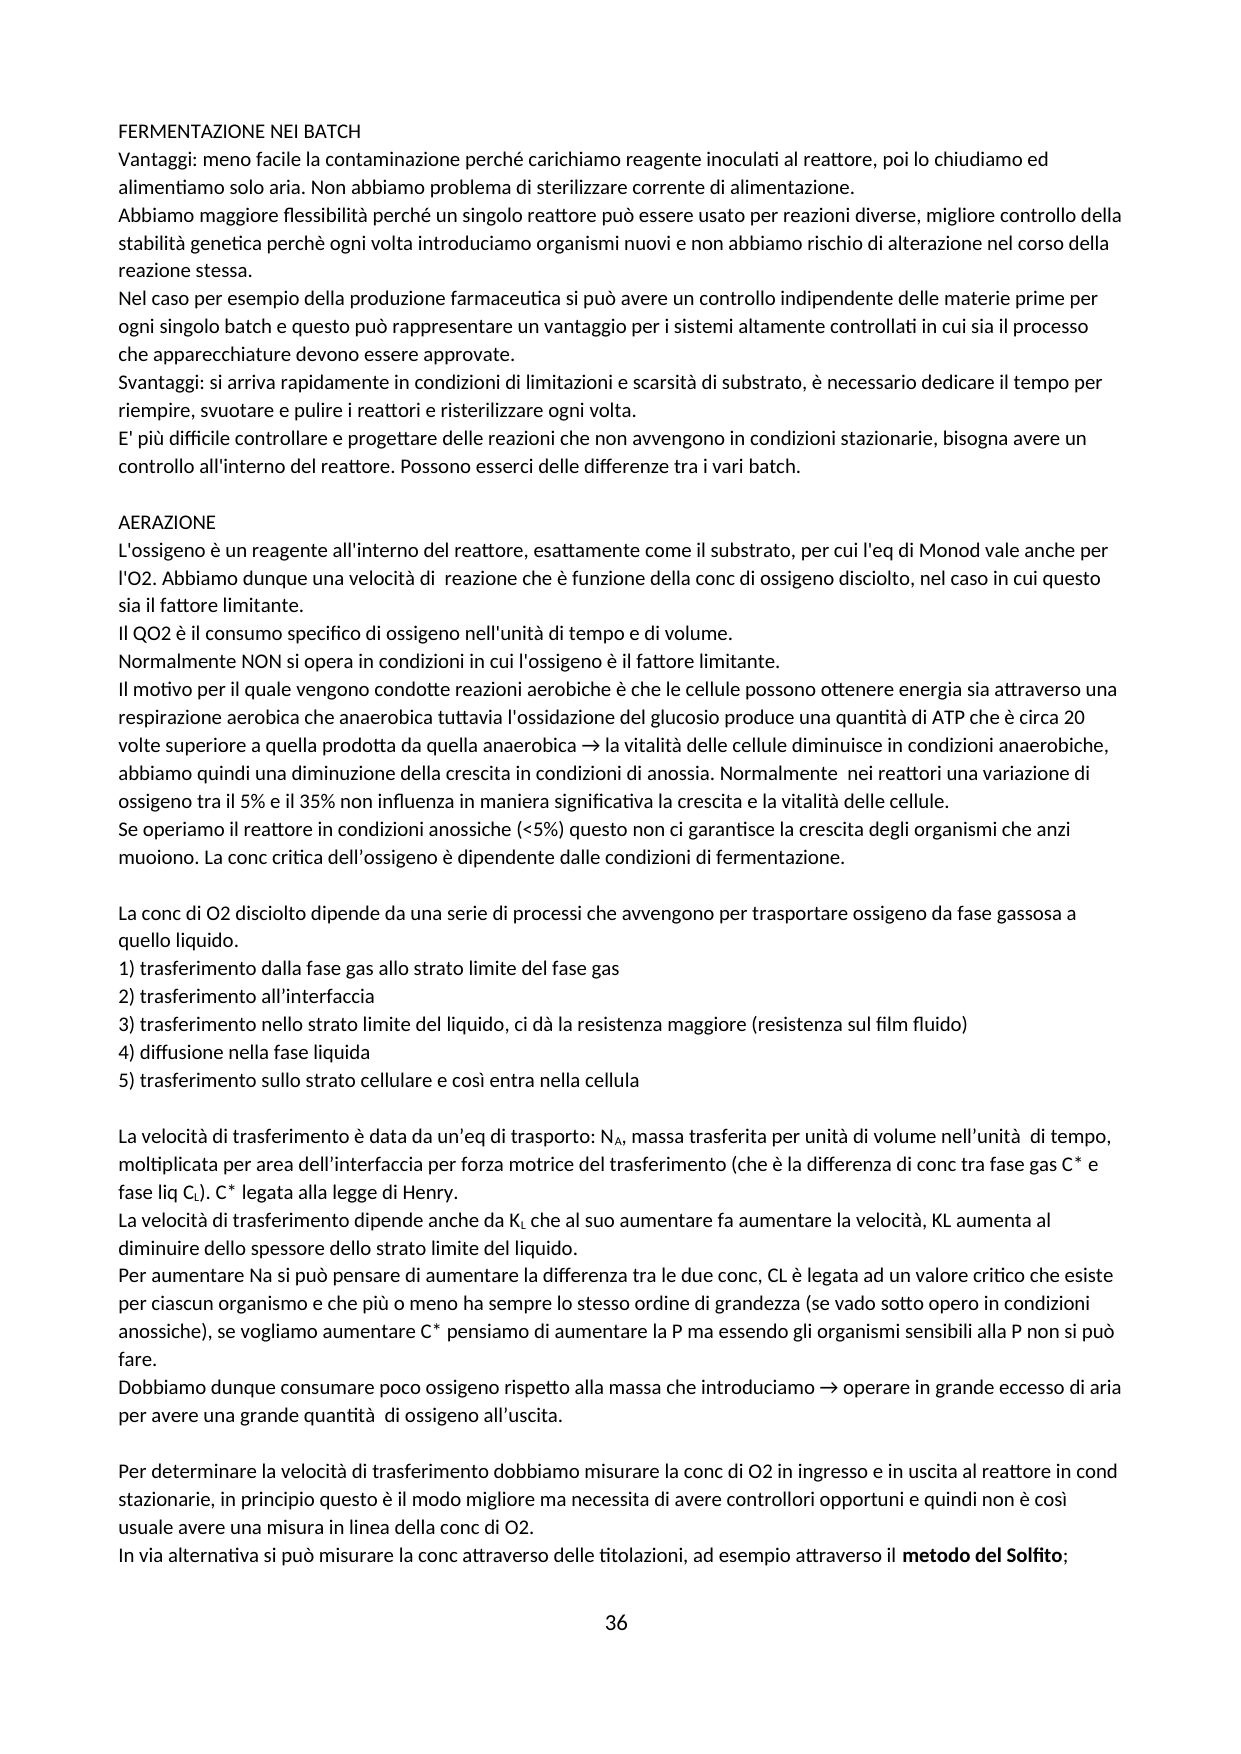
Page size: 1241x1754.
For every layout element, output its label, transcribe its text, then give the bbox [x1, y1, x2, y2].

text Normalmente NON si opera in condizioni in cui l'ossigeno è il fattore limitante. [118, 648, 1124, 674]
text 3) trasferimento nello strato limite del liquido, ci dà la resistenza maggiore (resistenza sul film fluido) [118, 1011, 1124, 1037]
text FERMENTAZIONE NEI BATCH Vantaggi: meno facile la contaminazione perché carichiamo reagente inoculati al reattore, poi lo chiudiamo ed alimentiamo solo aria. Non abbiamo problema di sterilizzare corrente di alimentazione. Abbiamo maggiore flessibilità perché un singolo reattore può essere usato per reazioni diverse, migliore controllo della stabilità genetica perchè ogni volta introduciamo organismi nuovi e non abbiamo rischio di alterazione nel corso della reazione stessa. Nel caso per esempio della produzione farmaceutica si può avere un controllo indipendente delle materie prime per ogni singolo batch e questo può rappresentare un vantaggio per i sistemi altamente controllati in cui sia il processo che apparecchiature devono essere approvate. Svantaggi: si arriva rapidamente in condizioni di limitazioni e scarsità di substrato, è necessario dedicare il tempo per riempire, svuotare e pulire i reattori e risterilizzare ogni volta. E' più difficile controllare e progettare delle reazioni che non avvengono in condizioni stazionarie, bisogna avere un controllo all'interno del reattore. Possono esserci delle differenze tra i vari batch. AERAZIONE L'ossigeno è un reagente all'interno del reattore, esattamente come il substrato, per cui l'eq di Monod vale anche per l'O2. Abbiamo dunque una velocità di reazione che è funzione della conc di ossigeno disciolto, nel caso in cui questo sia il fattore limitante. Il QO2 è il consumo specifico di ossigeno nell'unità di tempo e di volume. [118, 118, 1124, 646]
text 5) trasferimento sullo strato cellulare e così entra nella cellula [118, 1067, 1124, 1093]
text La velocità di trasferimento è data da un’eq di trasporto: NA, massa trasferita per unità di volume nell’unità di tempo, moltiplicata per area dell’interfaccia per forza motrice del trasferimento (che è la differenza di conc tra fase gas C* e fase liq CL). C* legata alla legge di Henry. La velocità di trasferimento dipende anche da KL che al suo aumentare fa aumentare la velocità, KL aumenta al diminuire dello spessore dello strato limite del liquido. Per aumentare Na si può pensare di aumentare la differenza tra le due conc, CL è legata ad un valore critico che esiste per ciascun organismo e che più o meno ha sempre lo stesso ordine di grandezza (se vado sotto opero in condizioni anossiche), se vogliamo aumentare C* pensiamo di aumentare la P ma essendo gli organismi sensibili alla P non si può fare. Dobbiamo dunque consumare poco ossigeno rispetto alla massa che introduciamo → operare in grande eccesso di aria per avere una grande quantità di ossigeno all’uscita. Per determinare la velocità di trasferimento dobbiamo misurare la conc di O2 in ingresso e in uscita al reattore in cond stazionarie, in principio questo è il modo migliore ma necessita di avere controllori opportuni e quindi non è così usuale avere una misura in linea della conc di O2. In via alternativa si può misurare la conc attraverso delle titolazioni, ad esempio attraverso il metodo del Solfito; [118, 1095, 1124, 1567]
text 4) diffusione nella fase liquida [118, 1039, 1124, 1065]
text 1) trasferimento dalla fase gas allo strato limite del fase gas 2) trasferimento all’interfaccia [118, 956, 1124, 1009]
text Il motivo per il quale vengono condotte reazioni aerobiche è che le cellule possono ottenere energia sia attraverso una respirazione aerobica che anaerobica tuttavia l'ossidazione del glucosio produce una quantità di ATP che è circa 20 volte superiore a quella prodotta da quella anaerobica → la vitalità delle cellule diminuisce in condizioni anaerobiche, abbiamo quindi una diminuzione della crescita in condizioni di anossia. Normalmente nei reattori una variazione di ossigeno tra il 5% e il 35% non influenza in maniera significativa la crescita e la vitalità delle cellule. Se operiamo il reattore in condizioni anossiche (<5%) questo non ci garantisce la crescita degli organismi che anzi muoiono. La conc critica dell’ossigeno è dipendente dalle condizioni di fermentazione. La conc di O2 disciolto dipende da una serie di processi che avvengono per trasportare ossigeno da fase gassosa a quello liquido. [118, 676, 1124, 953]
